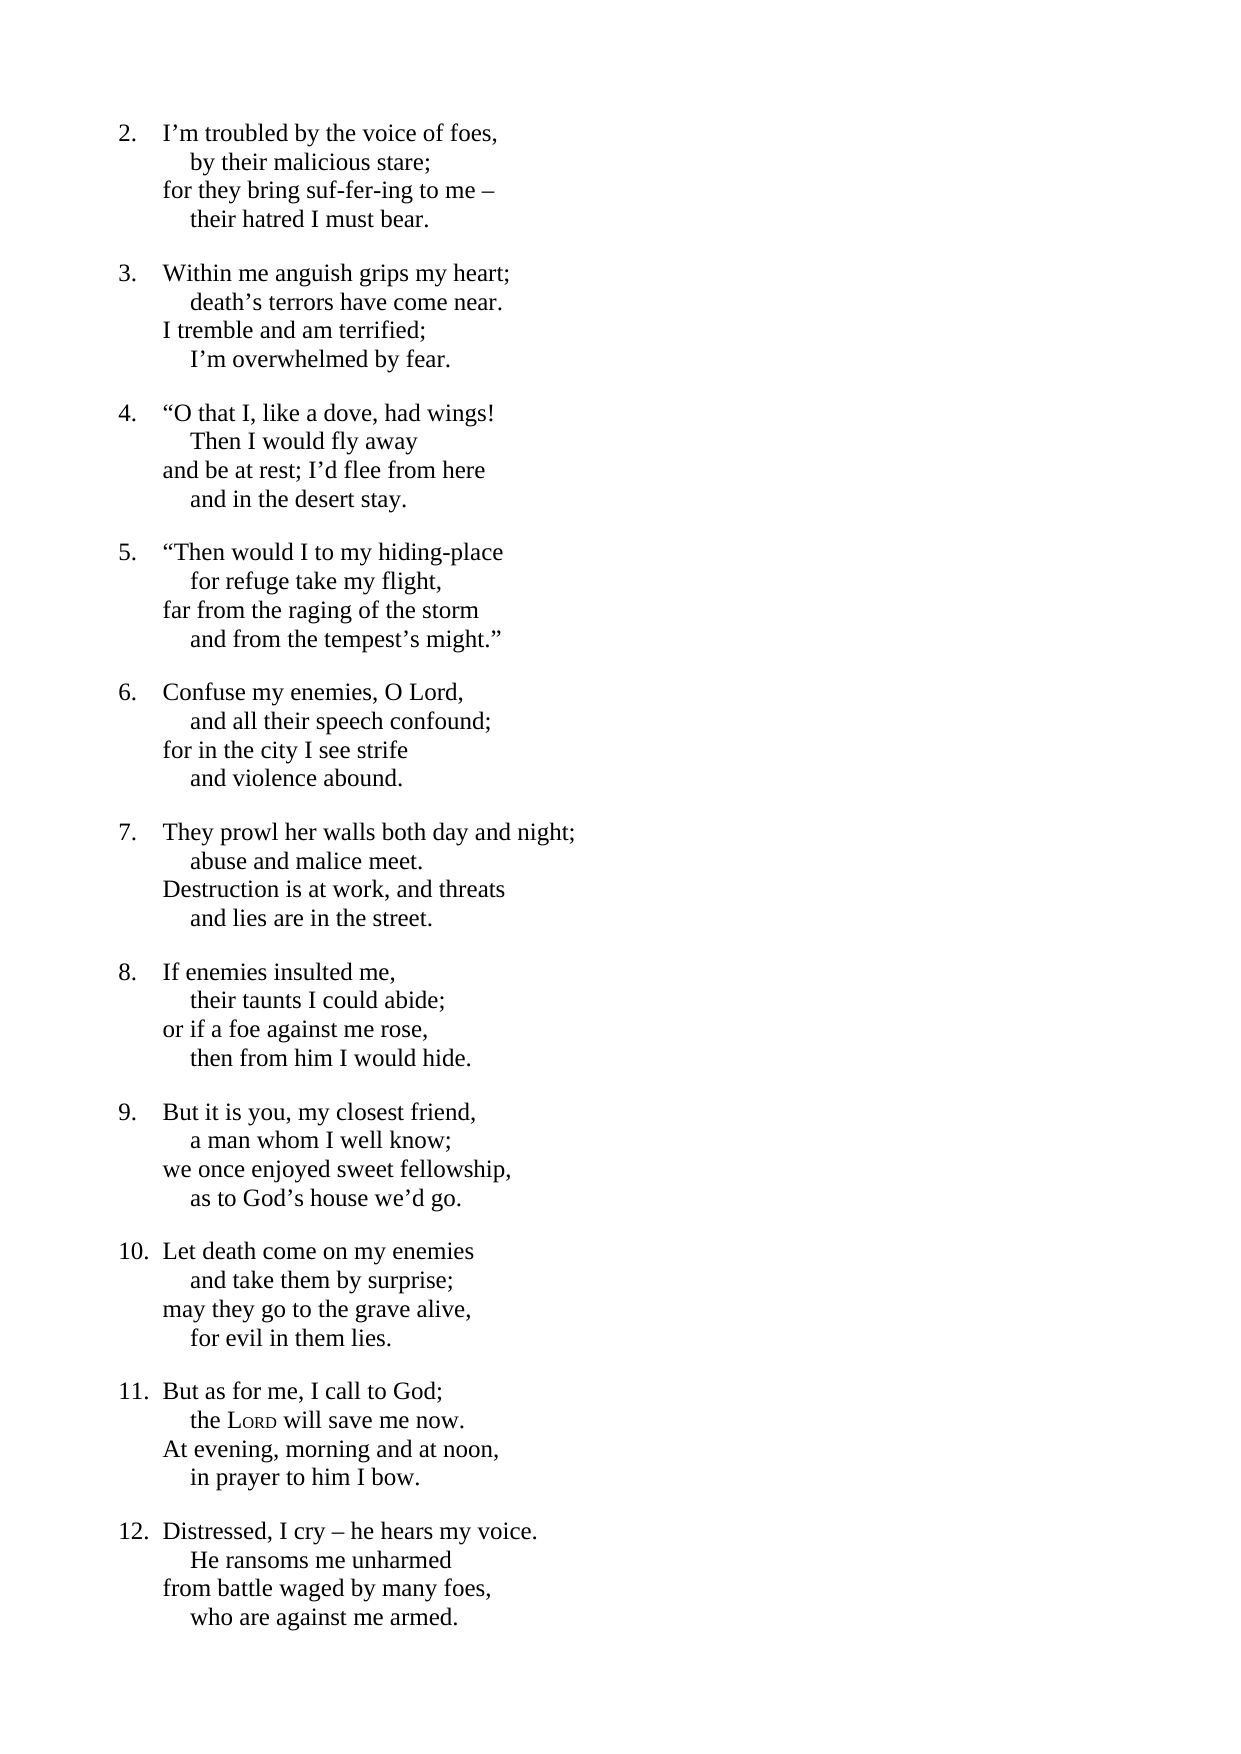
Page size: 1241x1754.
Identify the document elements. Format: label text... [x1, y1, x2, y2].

text a man whom I well know; [171, 1125, 1122, 1154]
text 9. But it is you, my closest friend, [118, 1097, 1122, 1125]
text 12. Distressed, I cry – he hears my voice. [118, 1516, 1122, 1545]
text far from the raging of the storm [162, 595, 1122, 624]
text from battle waged by many foes, [162, 1573, 1122, 1602]
text and violence abound. [171, 763, 1122, 792]
text for evil in them lies. [171, 1323, 1122, 1351]
text for in the city I see strife [162, 735, 1122, 763]
text 6. Confuse my enemies, O Lord, [118, 677, 1122, 706]
text At evening, morning and at noon, [162, 1434, 1122, 1462]
text 2. I’m troubled by the voice of foes, [118, 118, 1122, 147]
text 11. But as for me, I call to God; [118, 1376, 1122, 1405]
text I tremble and am terrified; [162, 315, 1122, 344]
text death’s terrors have come near. [171, 287, 1122, 315]
text and all their speech confound; [171, 706, 1122, 735]
text for refuge take my flight, [171, 566, 1122, 595]
text their hatred I must bear. [171, 204, 1122, 233]
text He ransoms me unharmed [171, 1545, 1122, 1573]
text or if a foe against me rose, [162, 1014, 1122, 1043]
text 8. If enemies insulted me, [118, 957, 1122, 986]
text Destruction is at work, and threats [162, 874, 1122, 903]
text 10. Let death come on my enemies [118, 1236, 1122, 1265]
text for they bring suf-fer-ing to me – [162, 176, 1122, 204]
text 5. “Then would I to my hiding-place [118, 537, 1122, 566]
text and in the desert stay. [171, 484, 1122, 513]
text I’m overwhelmed by fear. [171, 344, 1122, 373]
text and from the tempest’s might.” [171, 624, 1122, 652]
text abuse and malice meet. [171, 846, 1122, 874]
text we once enjoyed sweet fellowship, [162, 1154, 1122, 1183]
text Then I would fly away [171, 426, 1122, 455]
text then from him I would hide. [171, 1043, 1122, 1072]
text by their malicious stare; [171, 147, 1122, 176]
text 4. “O that I, like a dove, had wings! [118, 398, 1122, 426]
text who are against me armed. [171, 1602, 1122, 1631]
text their taunts I could abide; [171, 986, 1122, 1014]
text as to God’s house we’d go. [171, 1183, 1122, 1212]
text and take them by surprise; [171, 1265, 1122, 1294]
text the Lord will save me now. [171, 1405, 1122, 1434]
text and be at rest; I’d flee from here [162, 455, 1122, 484]
text in prayer to him I bow. [171, 1462, 1122, 1491]
text may they go to the grave alive, [162, 1294, 1122, 1323]
text 3. Within me anguish grips my heart; [118, 258, 1122, 287]
text 7. They prowl her walls both day and night; [118, 817, 1122, 846]
text and lies are in the street. [171, 903, 1122, 932]
